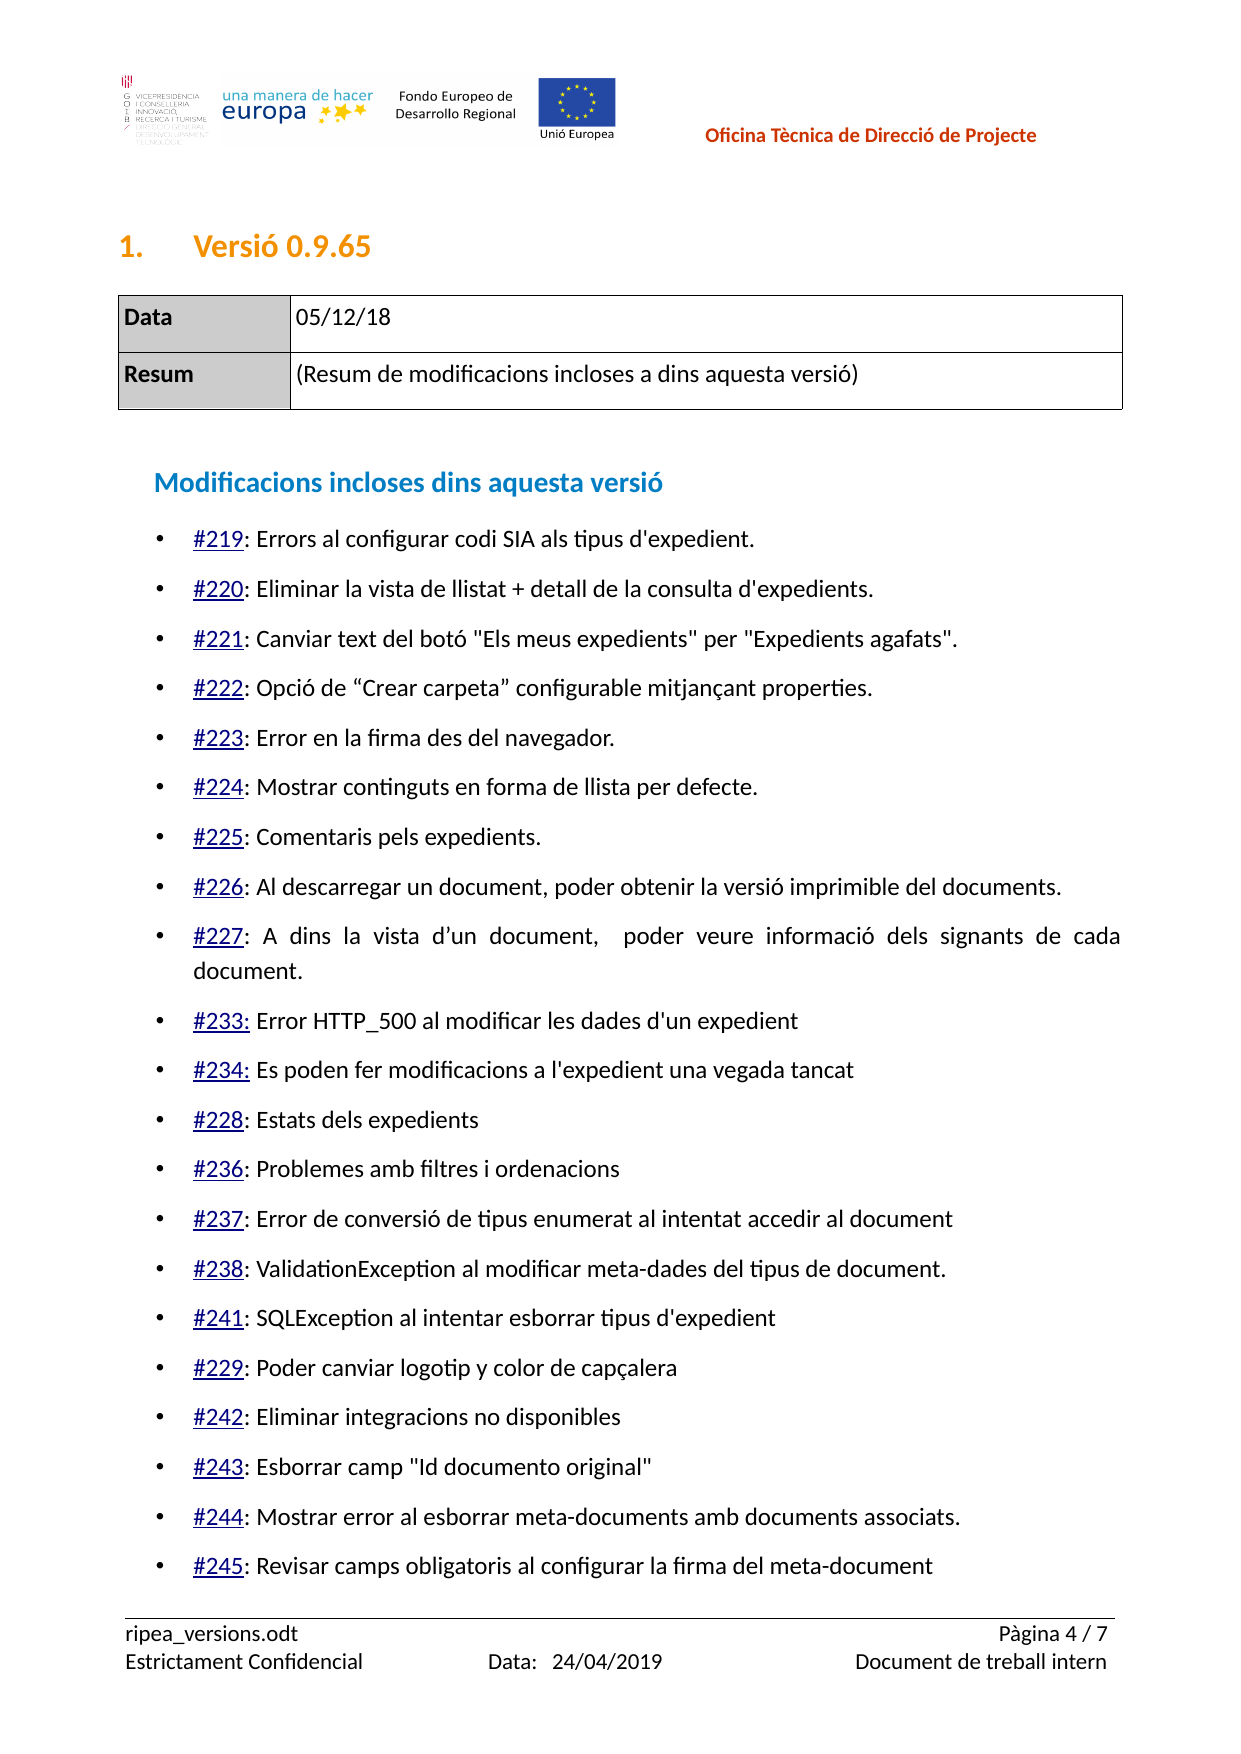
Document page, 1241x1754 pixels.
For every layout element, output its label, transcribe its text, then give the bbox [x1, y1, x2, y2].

table_cell Resum [119, 353, 290, 408]
list #221: Canviar text del botó "Els meus expedients" per "Expedients agafats". [156, 623, 1122, 653]
table_header 05/12/18 [291, 296, 1122, 352]
list #222: Opció de “Crear carpeta” configurable mitjançant properties. [156, 672, 1122, 703]
subtitle Versió 0.9.65 [118, 225, 1122, 266]
list #228: Estats dels expedients [156, 1104, 1122, 1134]
list #245: Revisar camps obligatoris al configurar la firma del meta-document [156, 1550, 1122, 1581]
list #227: A dins la vista d’un document, poder veure informació dels signants de cada document. [156, 920, 1122, 986]
list #225: Comentaris pels expedients. [156, 821, 1122, 852]
list #242: Eliminar integracions no disponibles [156, 1401, 1122, 1432]
list #229: Poder canviar logotip y color de capçalera [156, 1352, 1122, 1382]
list #236: Problemes amb filtres i ordenacions [156, 1153, 1122, 1184]
list #241: SQLException al intentar esborrar tipus d'expedient [156, 1302, 1122, 1333]
list #223: Error en la firma des del navegador. [156, 722, 1122, 752]
picture [219, 73, 621, 147]
list #238: ValidationException al modificar meta-dades del tipus de document. [156, 1253, 1122, 1283]
list #243: Esborrar camp "Id documento original" [156, 1451, 1122, 1482]
table_cell (Resum de modificacions incloses a dins aquesta versió) [291, 353, 1122, 408]
list #219: Errors al configurar codi SIA als tipus d'expedient. [156, 523, 1122, 554]
list #244: Mostrar error al esborrar meta-documents amb documents associats. [156, 1501, 1122, 1531]
list #234: Es poden fer modificacions a l'expedient una vegada tancat [156, 1054, 1122, 1085]
list #226: Al descarregar un document, poder obtenir la versió imprimible del documents. [156, 871, 1122, 901]
list #237: Error de conversió de tipus enumerat al intentat accedir al document [156, 1203, 1122, 1234]
table_header Data [119, 296, 290, 352]
list #220: Eliminar la vista de llistat + detall de la consulta d'expedients. [156, 573, 1122, 604]
picture [118, 73, 213, 147]
list #224: Mostrar continguts en forma de llista per defecte. [156, 771, 1122, 802]
subtitle Modificacions incloses dins aquesta versió [153, 464, 1122, 500]
list #233: Error HTTP_500 al modificar les dades d'un expedient [156, 1005, 1122, 1035]
